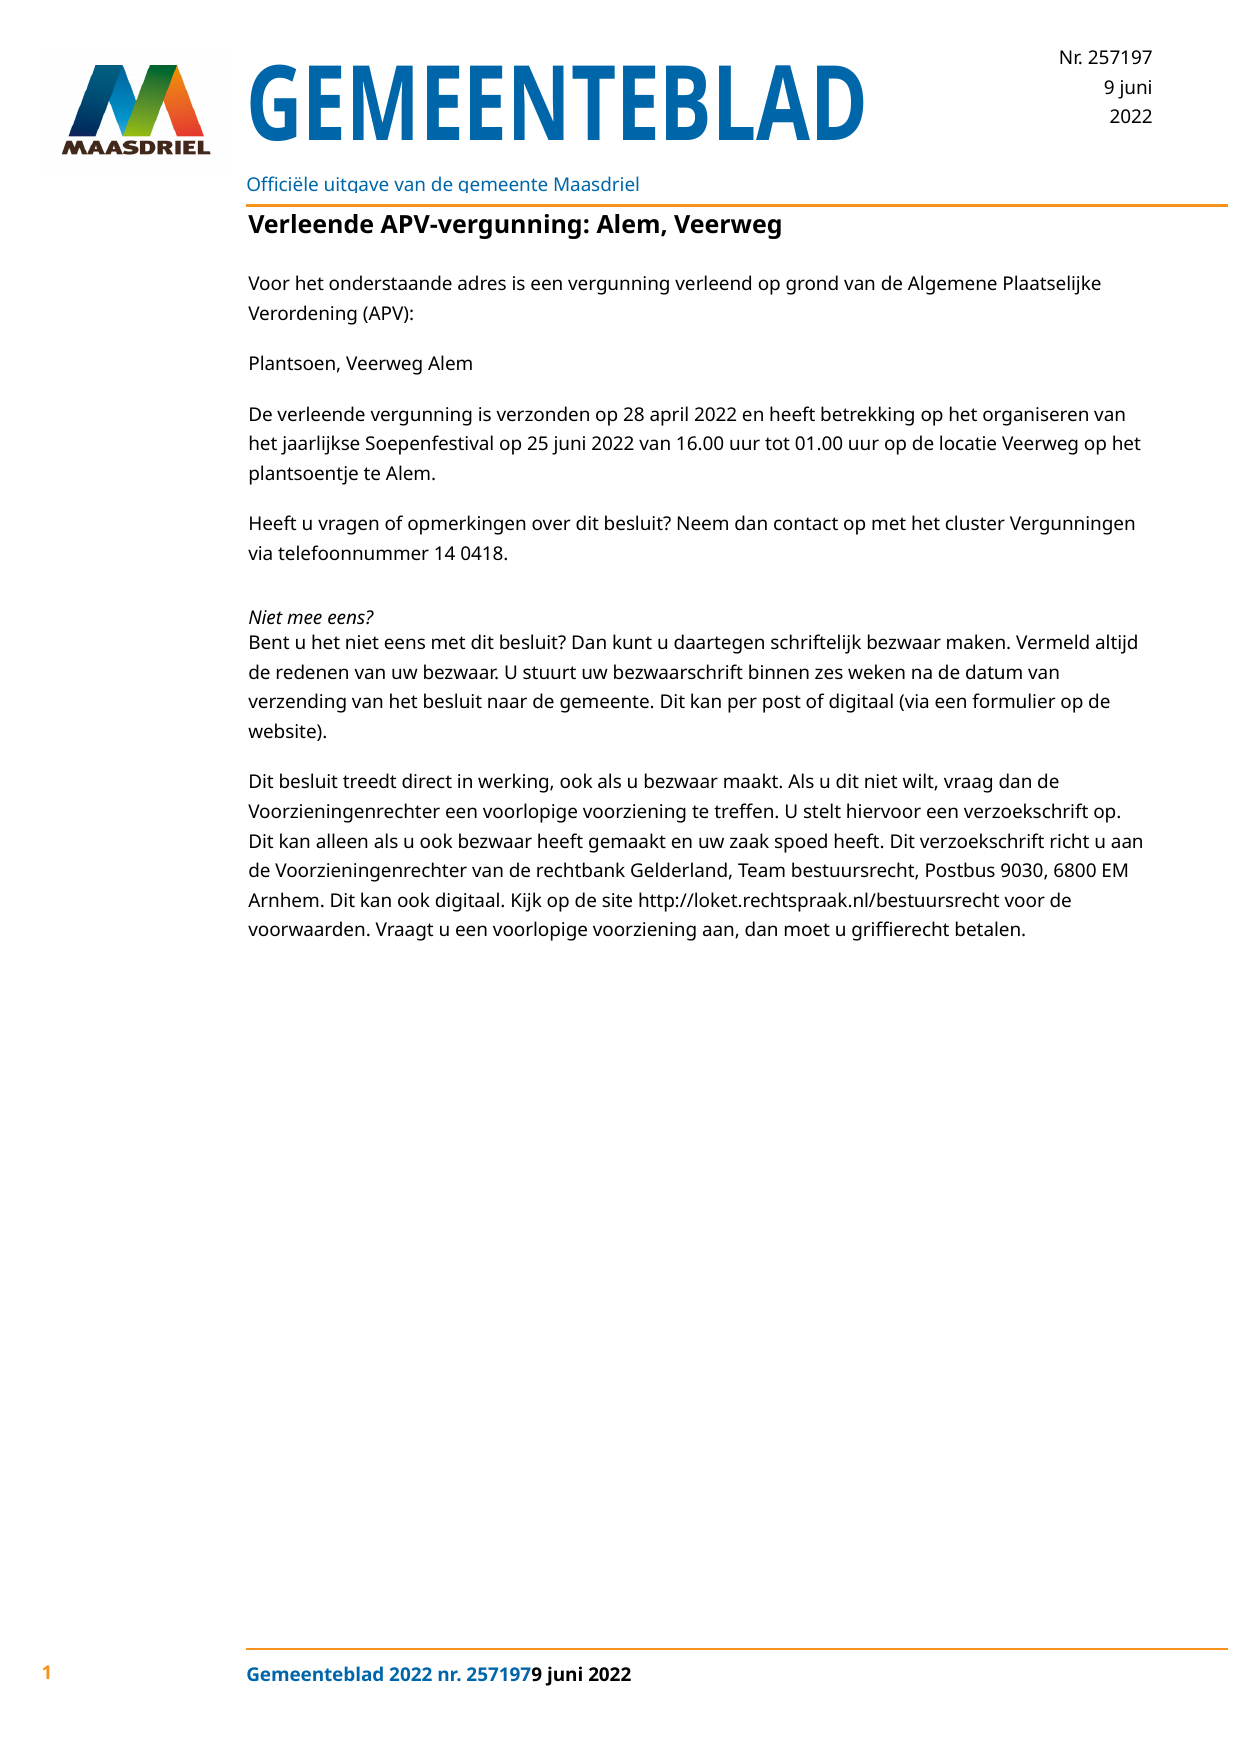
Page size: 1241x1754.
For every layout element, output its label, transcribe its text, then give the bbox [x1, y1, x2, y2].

picture [41, 47, 231, 172]
text Verleende APV-vergunning: Alem, Veerweg [248, 207, 1152, 241]
text Dit besluit treedt direct in werking, ook als u bezwaar maakt. Als u dit niet wilt, vraag dan de Voorzieningenrechter een voorlopige voorziening te treffen. U stelt hiervoor een verzoekschrift op. Dit kan alleen als u ook bezwaar heeft gemaakt en uw zaak spoed heeft. Dit verzoekschrift richt u aan de Voorzieningenrechter van de rechtbank Gelderland, Team bestuursrecht, Postbus 9030, 6800 EM Arnhem. Dit kan ook digitaal. Kijk op de site http://loket.rechtspraak.nl/bestuursrecht voor de voorwaarden. Vraagt u een voorlopige voorziening aan, dan moet u griffierecht betalen. [248, 769, 1152, 942]
text Plantsoen, Veerweg Alem [248, 350, 1152, 376]
text Heeft u vragen of opmerkingen over dit besluit? Neem dan contact op met het cluster Vergunningen via telefoonnummer 14 0418. [248, 510, 1152, 566]
text Niet mee eens? [248, 604, 1152, 629]
text Voor het onderstaande adres is een vergunning verleend op grond van de Algemene Plaatselijke Verordening (APV): [248, 270, 1152, 326]
text De verleende vergunning is verzonden op 28 april 2022 en heeft betrekking op het organiseren van het jaarlijkse Soepenfestival op 25 juni 2022 van 16.00 uur tot 01.00 uur op de locatie Veerweg op het plantsoentje te Alem. [248, 401, 1152, 486]
text Bent u het niet eens met dit besluit? Dan kunt u daartegen schriftelijk bezwaar maken. Vermeld altijd de redenen van uw bezwaar. U stuurt uw bezwaarschrift binnen zes weken na de datum van verzending van het besluit naar de gemeente. Dit kan per post of digitaal (via een formulier op de website). [248, 629, 1152, 744]
